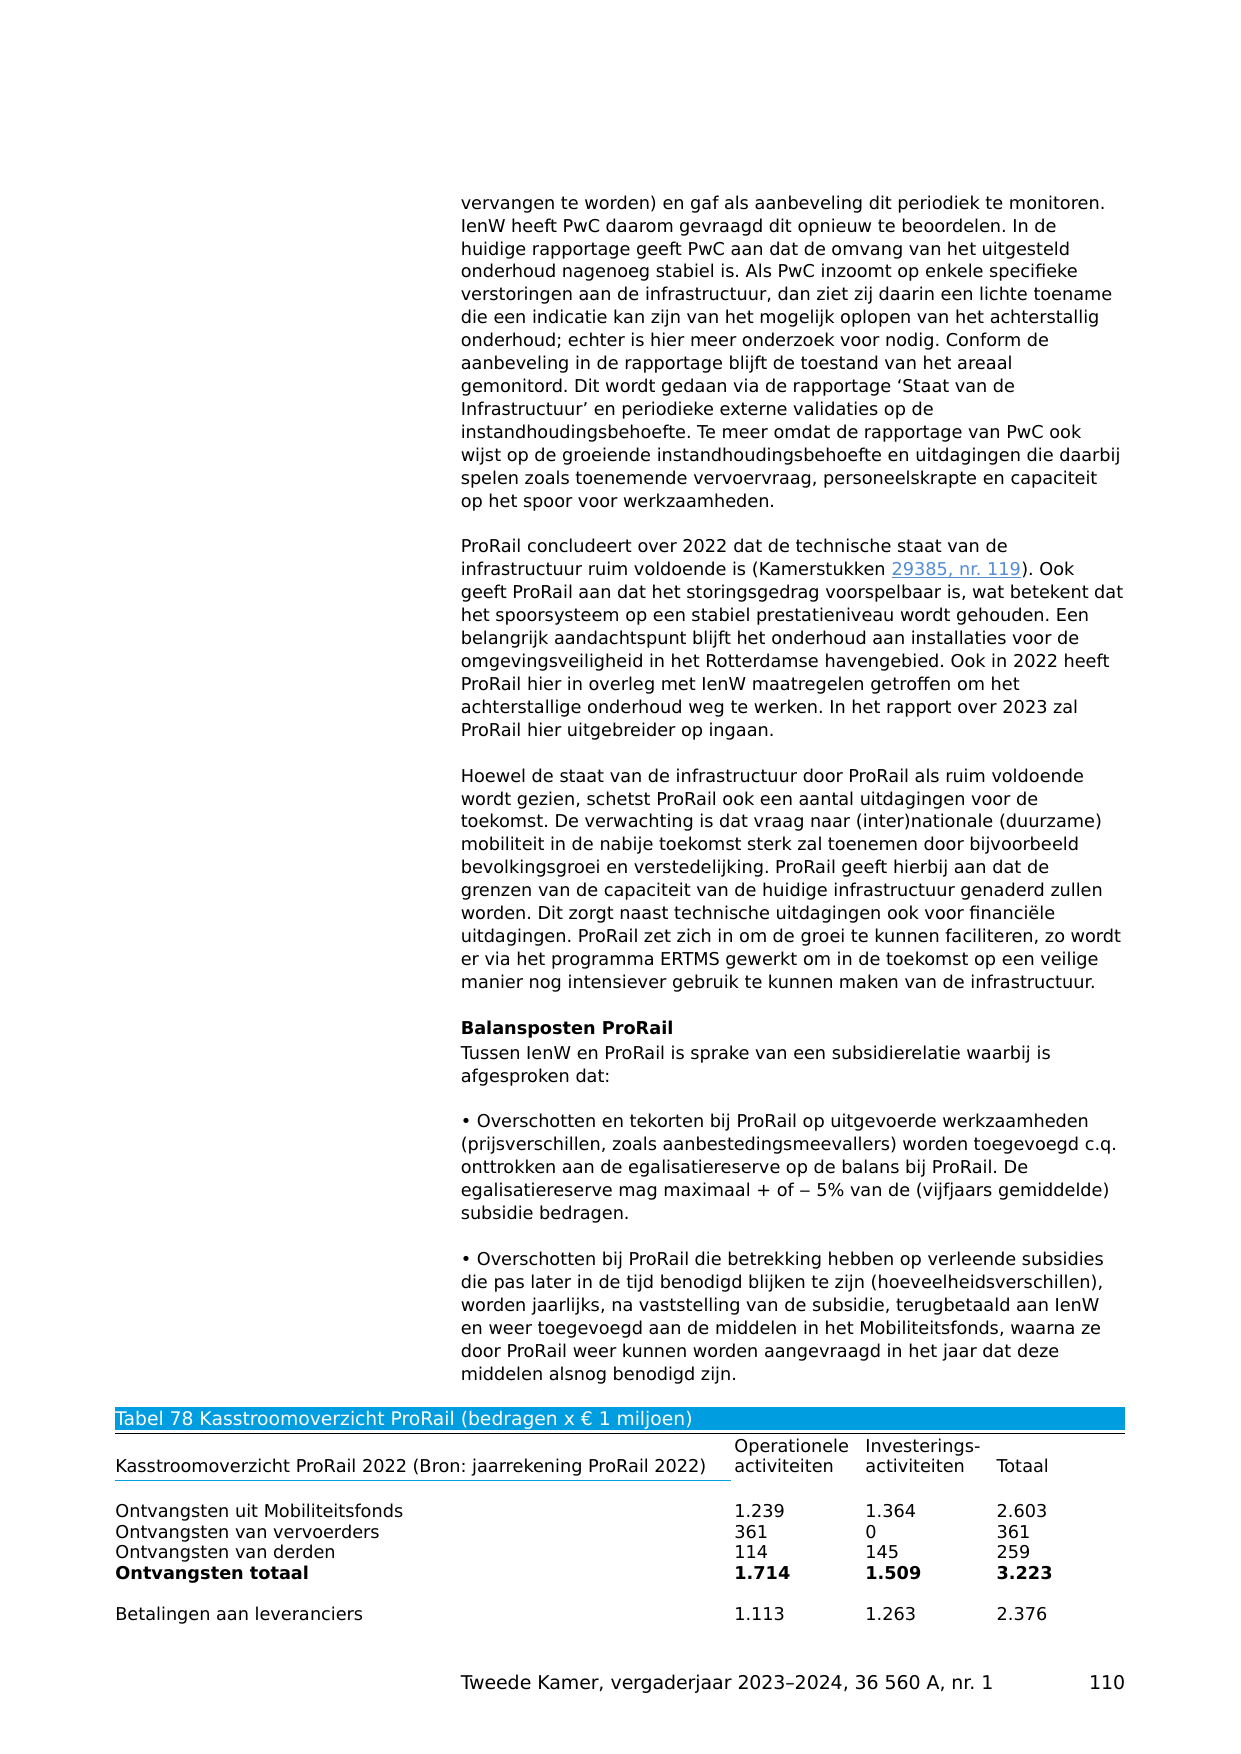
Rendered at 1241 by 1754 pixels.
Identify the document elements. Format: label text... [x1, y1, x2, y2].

table_cell [994, 1480, 1125, 1501]
text Balansposten ProRail [461, 1016, 1125, 1039]
text vervangen te worden) en gaf als aanbeveling dit periodiek te monitoren. IenW heeft PwC daarom gevraagd dit opnieuw te beoordelen. In de huidige rapportage geeft PwC aan dat de omvang van het uitgesteld onderhoud nagenoeg stabiel is. Als PwC inzoomt op enkele specifieke verstoringen aan de infrastructuur, dan ziet zij daarin een lichte toename die een indicatie kan zijn van het mogelijk oplopen van het achterstallig onderhoud; echter is hier meer onderzoek voor nodig. Conform de aanbeveling in de rapportage blijft de toestand van het areaal gemonitord. Dit wordt gedaan via de rapportage ‘Staat van de Infrastructuur’ en periodieke externe validaties op de instandhoudingsbehoefte. Te meer omdat de rapportage van PwC ook wijst op de groeiende instandhoudingsbehoefte en uitdagingen die daarbij spelen zoals toenemende vervoervraag, personeelskrapte en capaciteit op het spoor voor werkzaamheden. [461, 191, 1125, 512]
table_cell 3.223 [994, 1563, 1125, 1584]
table_cell 145 [862, 1543, 993, 1563]
table_cell [115, 1584, 731, 1604]
table_cell 0 [862, 1522, 993, 1542]
table_cell Ontvangsten van vervoerders [115, 1522, 731, 1542]
table_cell 1.263 [862, 1604, 993, 1625]
table_cell Ontvangsten van derden [115, 1543, 731, 1563]
table_cell 259 [994, 1543, 1125, 1563]
text Hoewel de staat van de infrastructuur door ProRail als ruim voldoende wordt gezien, schetst ProRail ook een aantal uitdagingen voor de toekomst. De verwachting is dat vraag naar (inter)nationale (duurzame) mobiliteit in de nabije toekomst sterk zal toenemen door bijvoorbeeld bevolkingsgroei en verstedelijking. ProRail geeft hierbij aan dat de grenzen van de capaciteit van de huidige infrastructuur genaderd zullen worden. Dit zorgt naast technische uitdagingen ook voor financiële uitdagingen. ProRail zet zich in om de groei te kunnen faciliteren, zo wordt er via het programma ERTMS gewerkt om in de toekomst op een veilige manier nog intensiever gebruik te kunnen maken van de infrastructuur. [461, 764, 1125, 993]
table_cell [731, 1584, 862, 1604]
table_cell Ontvangsten totaal [115, 1563, 731, 1584]
table_cell Betalingen aan leveranciers [115, 1604, 731, 1625]
table_cell 361 [994, 1522, 1125, 1542]
table_cell [862, 1480, 993, 1501]
table_cell 1.239 [731, 1501, 862, 1522]
table_cell Totaal [994, 1434, 1125, 1480]
text • Overschotten bij ProRail die betrekking hebben op verleende subsidies die pas later in de tijd benodigd blijken te zijn (hoeveelheidsverschillen), worden jaarlijks, na vaststelling van de subsidie, terugbetaald aan IenW en weer toegevoegd aan de middelen in het Mobiliteitsfonds, waarna ze door ProRail weer kunnen worden aangevraagd in het jaar dat deze middelen alsnog benodigd zijn. [461, 1247, 1125, 1384]
table_cell [862, 1584, 993, 1604]
text • Overschotten en tekorten bij ProRail op uitgevoerde werkzaamheden (prijsverschillen, zoals aanbestedingsmeevallers) worden toegevoegd c.q. onttrokken aan de egalisatiereserve op de balans bij ProRail. De egalisatiereserve mag maximaal + of ‒ 5% van de (vijfjaars gemiddelde) subsidie bedragen. [461, 1109, 1125, 1224]
table_cell Operationele activiteiten [731, 1434, 862, 1480]
table_cell [731, 1480, 862, 1501]
table_cell Ontvangsten uit Mobiliteitsfonds [115, 1501, 731, 1522]
table_cell 1.509 [862, 1563, 993, 1584]
table_cell 114 [731, 1543, 862, 1563]
table_cell 2.376 [994, 1604, 1125, 1625]
text Tussen IenW en ProRail is sprake van een subsidierelatie waarbij is afgesproken dat: [461, 1041, 1125, 1087]
table_cell 2.603 [994, 1501, 1125, 1522]
table_cell [115, 1481, 731, 1501]
table_cell 1.364 [862, 1501, 993, 1522]
table_cell [994, 1584, 1125, 1604]
table_cell 361 [731, 1522, 862, 1542]
text ProRail concludeert over 2022 dat de technische staat van de infrastructuur ruim voldoende is (Kamerstukken 29385, nr. 119). Ook geeft ProRail aan dat het storingsgedrag voorspelbaar is, wat betekent dat het spoorsysteem op een stabiel prestatieniveau wordt gehouden. Een belangrijk aandachtspunt blijft het onderhoud aan installaties voor de omgevingsveiligheid in het Rotterdamse havengebied. Ook in 2022 heeft ProRail hier in overleg met IenW maatregelen getroffen om het achterstallige onderhoud weg te werken. In het rapport over 2023 zal ProRail hier uitgebreider op ingaan. [461, 534, 1125, 741]
table_cell 1.714 [731, 1563, 862, 1584]
table_cell Kasstroomoverzicht ProRail 2022 (Bron: jaarrekening ProRail 2022) [115, 1434, 731, 1480]
table_cell 1.113 [731, 1604, 862, 1625]
table_cell Investerings-activiteiten [862, 1434, 993, 1480]
